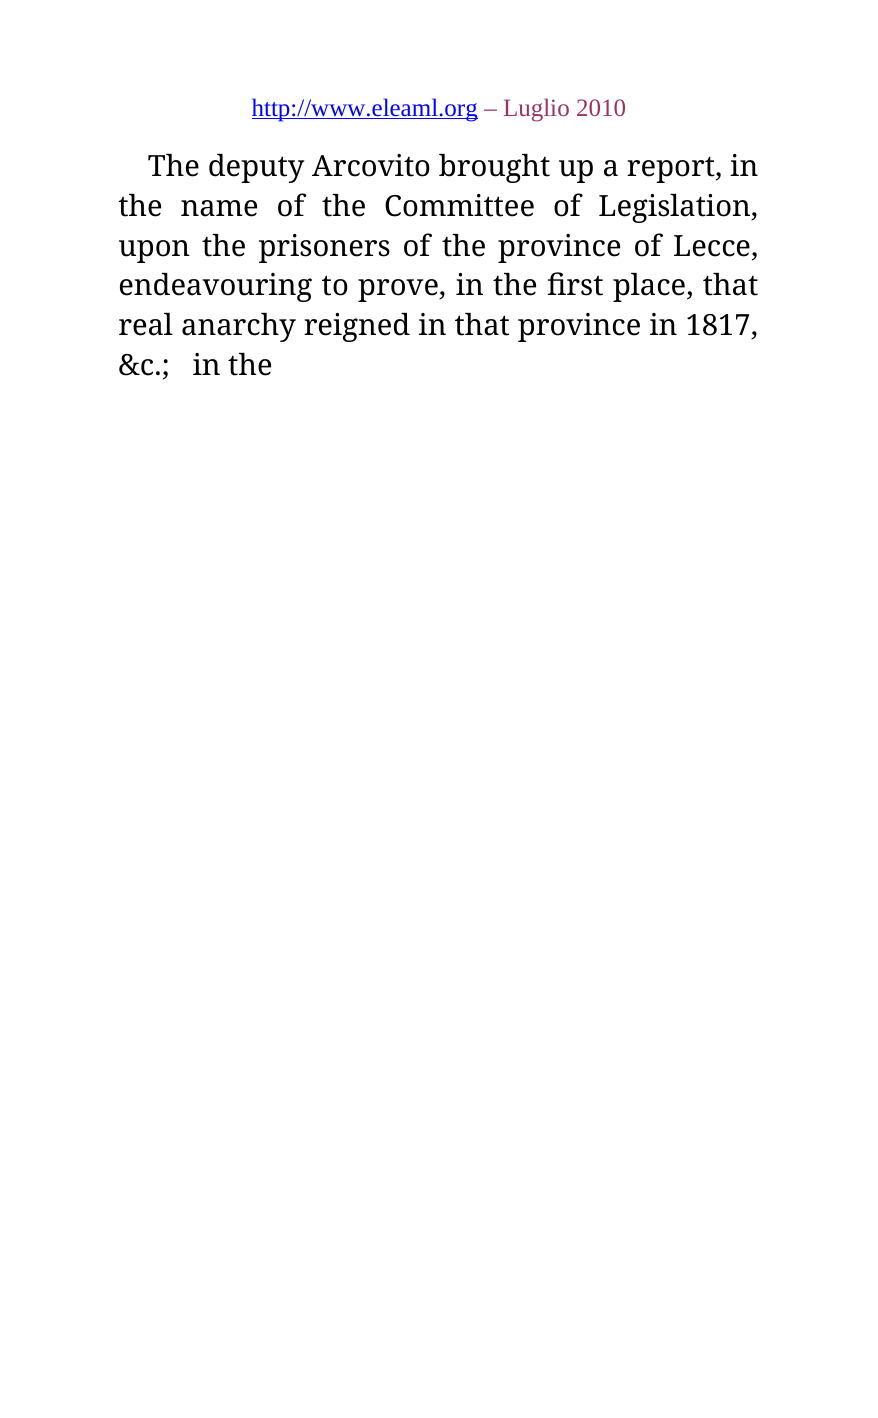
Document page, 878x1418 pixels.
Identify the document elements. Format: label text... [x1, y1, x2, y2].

text The deputy Arcovito brought up a report, in the name of the Committee of Legislation, upon the prisoners of the province of Lecce, endeavouring to prove, in the first place, that real anarchy reigned in that province in 1817, &c.; in the [118, 146, 759, 384]
